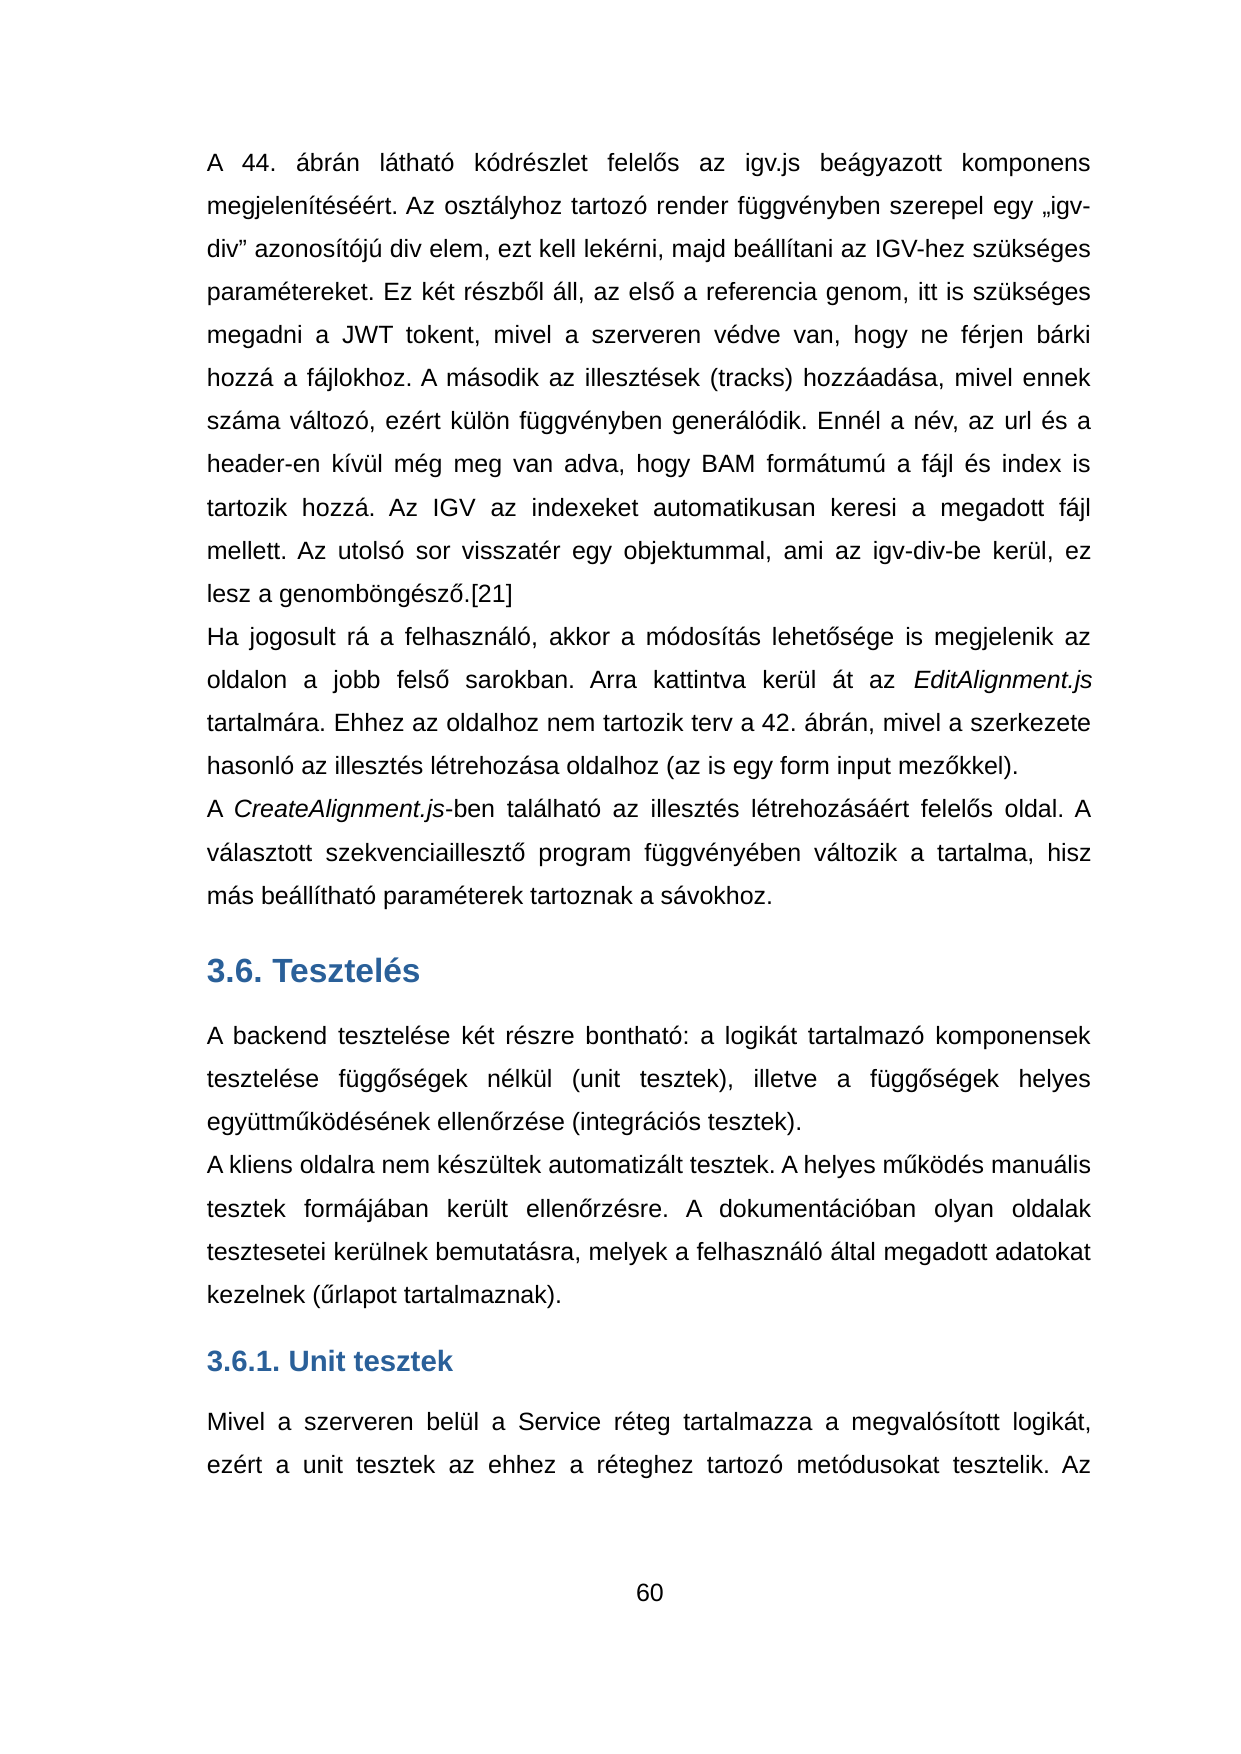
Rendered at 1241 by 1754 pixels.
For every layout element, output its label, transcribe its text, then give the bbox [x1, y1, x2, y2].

text Ha jogosult rá a felhasználó, akkor a módosítás lehetősége is megjelenik az oldalon a jobb felső sarokban. Arra kattintva kerül át az EditAlignment.js tartalmára. Ehhez az oldalhoz nem tartozik terv a 42. ábrán, mivel a szerkezete hasonló az illesztés létrehozása oldalhoz (az is egy form input mezőkkel). [207, 622, 1093, 780]
subtitle Unit tesztek [207, 1343, 1093, 1377]
subtitle Tesztelés [207, 951, 1093, 989]
text A CreateAlignment.js-ben található az illesztés létrehozásáért felelős oldal. A választott szekvenciaillesztő program függvényében változik a tartalma, hisz más beállítható paraméterek tartoznak a sávokhoz. [207, 794, 1093, 909]
text A 44. ábrán látható kódrészlet felelős az igv.js beágyazott komponens megjelenítéséért. Az osztályhoz tartozó render függvényben szerepel egy „igv-div” azonosítójú div elem, ezt kell lekérni, majd beállítani az IGV-hez szükséges paramétereket. Ez két részből áll, az első a referencia genom, itt is szükséges megadni a JWT tokent, mivel a szerveren védve van, hogy ne férjen bárki hozzá a fájlokhoz. A második az illesztések (tracks) hozzáadása, mivel ennek száma változó, ezért külön függvényben generálódik. Ennél a név, az url és a header-en kívül még meg van adva, hogy BAM formátumú a fájl és index is tartozik hozzá. Az IGV az indexeket automatikusan keresi a megadott fájl mellett. Az utolsó sor visszatér egy objektummal, ami az igv-div-be kerül, ez lesz a genomböngésző.[21] [207, 148, 1093, 608]
text Mivel a szerveren belül a Service réteg tartalmazza a megvalósított logikát, ezért a unit tesztek az ehhez a réteghez tartozó metódusokat tesztelik. Az [207, 1407, 1093, 1478]
text A kliens oldalra nem készültek automatizált tesztek. A helyes működés manuális tesztek formájában került ellenőrzésre. A dokumentációban olyan oldalak tesztesetei kerülnek bemutatásra, melyek a felhasználó által megadott adatokat kezelnek (űrlapot tartalmaznak). [207, 1150, 1093, 1308]
text A backend tesztelése két részre bontható: a logikát tartalmazó komponensek tesztelése függőségek nélkül (unit tesztek), illetve a függőségek helyes együttműködésének ellenőrzése (integrációs tesztek). [207, 1021, 1093, 1136]
